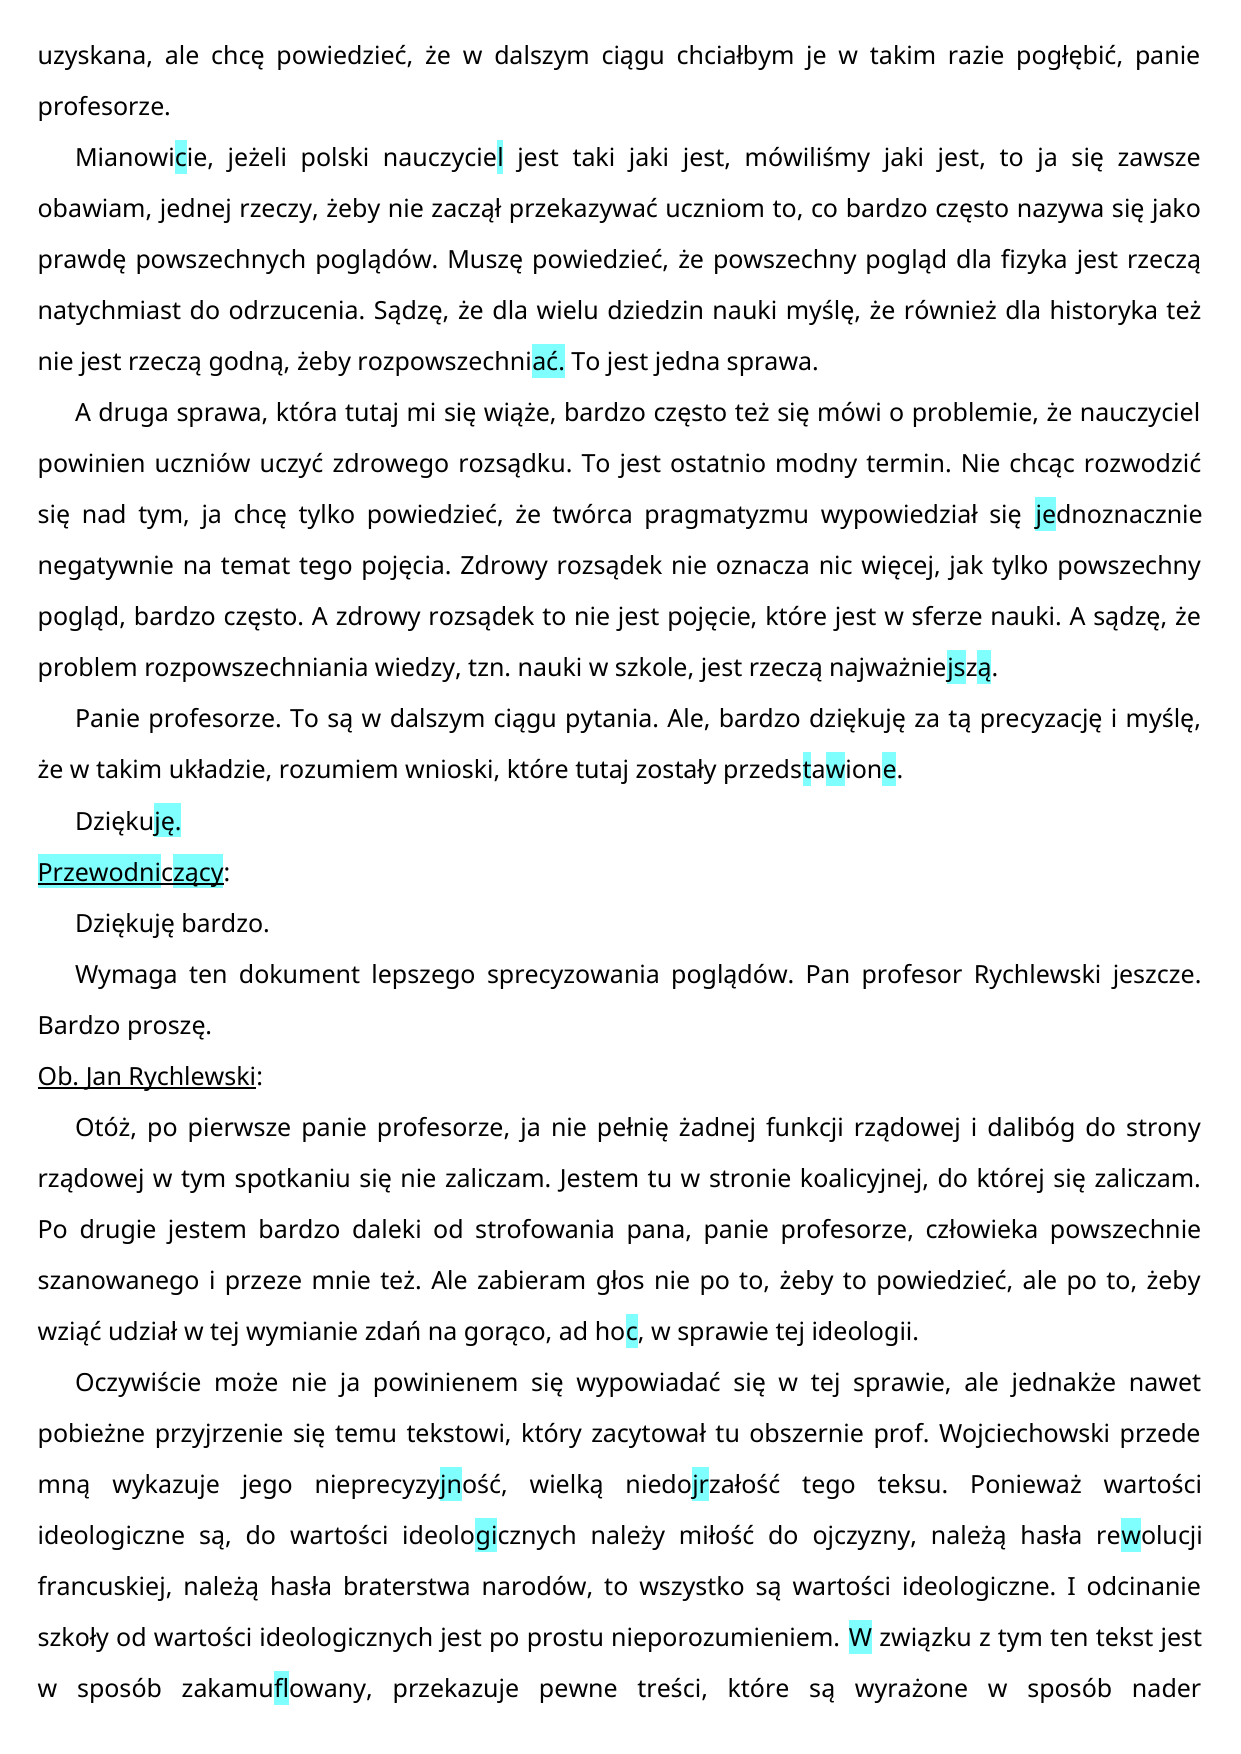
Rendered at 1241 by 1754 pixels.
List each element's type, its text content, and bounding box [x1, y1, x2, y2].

text Oczywiście może nie ja powinienem się wypowiadać się w tej sprawie, ale jednakże nawet pobieżne przyjrzenie się temu tekstowi, który zacytował tu obszernie prof. Wojciechowski przede mną wykazuje jego nieprecyzyjność, wielką niedojrzałość tego teksu. Ponieważ wartości ideologiczne są, do wartości ideologicznych należy miłość do ojczyzny, należą hasła rewolucji francuskiej, należą hasła braterstwa narodów, to wszystko są wartości ideologiczne. I odcinanie szkoły od wartości ideologicznych jest po prostu nieporozumieniem. W związku z tym ten tekst jest w sposób zakamuflowany, przekazuje pewne treści, które są wyrażone w sposób nader [37, 1364, 1203, 1705]
text uzyskana, ale chcę powiedzieć, że w dalszym ciągu chciałbym je w takim razie pogłębić, panie profesorze. [37, 37, 1203, 123]
text Mianowicie, jeżeli polski nauczyciel jest taki jaki jest, mówiliśmy jaki jest, to ja się zawsze obawiam, jednej rzeczy, żeby nie zaczął przekazywać uczniom to, co bardzo często nazywa się jako prawdę powszechnych poglądów. Muszę powiedzieć, że powszechny pogląd dla fizyka jest rzeczą natychmiast do odrzucenia. Sądzę, że dla wielu dziedzin nauki myślę, że również dla historyka też nie jest rzeczą godną, żeby rozpowszechniać. To jest jedna sprawa. [37, 139, 1203, 378]
text A druga sprawa, która tutaj mi się wiąże, bardzo często też się mówi o problemie, że nauczyciel powinien uczniów uczyć zdrowego rozsądku. To jest ostatnio modny termin. Nie chcąc rozwodzić się nad tym, ja chcę tylko powiedzieć, że twórca pragmatyzmu wypowiedział się jednoznacznie negatywnie na temat tego pojęcia. Zdrowy rozsądek nie oznacza nic więcej, jak tylko powszechny pogląd, bardzo często. A zdrowy rozsądek to nie jest pojęcie, które jest w sferze nauki. A sądzę, że problem rozpowszechniania wiedzy, tzn. nauki w szkole, jest rzeczą najważniejszą. [37, 395, 1203, 684]
text Ob. Jan Rychlewski: [37, 1058, 1203, 1092]
text Otóż, po pierwsze panie profesorze, ja nie pełnię żadnej funkcji rządowej i dalibóg do strony rządowej w tym spotkaniu się nie zaliczam. Jestem tu w stronie koalicyjnej, do której się zaliczam. Po drugie jestem bardzo daleki od strofowania pana, panie profesorze, człowieka powszechnie szanowanego i przeze mnie też. Ale zabieram głos nie po to, żeby to powiedzieć, ale po to, żeby wziąć udział w tej wymianie zdań na gorąco, ad hoc, w sprawie tej ideologii. [37, 1109, 1203, 1348]
text Dziękuję. [37, 803, 1203, 837]
text Wymaga ten dokument lepszego sprecyzowania poglądów. Pan profesor Rychlewski jeszcze. Bardzo proszę. [37, 956, 1203, 1041]
text Przewodniczący: [37, 854, 1203, 888]
text Panie profesorze. To są w dalszym ciągu pytania. Ale, bardzo dziękuję za tą precyzację i myślę, że w takim układzie, rozumiem wnioski, które tutaj zostały przedstawione. [37, 701, 1203, 786]
text Dziękuję bardzo. [37, 905, 1203, 939]
